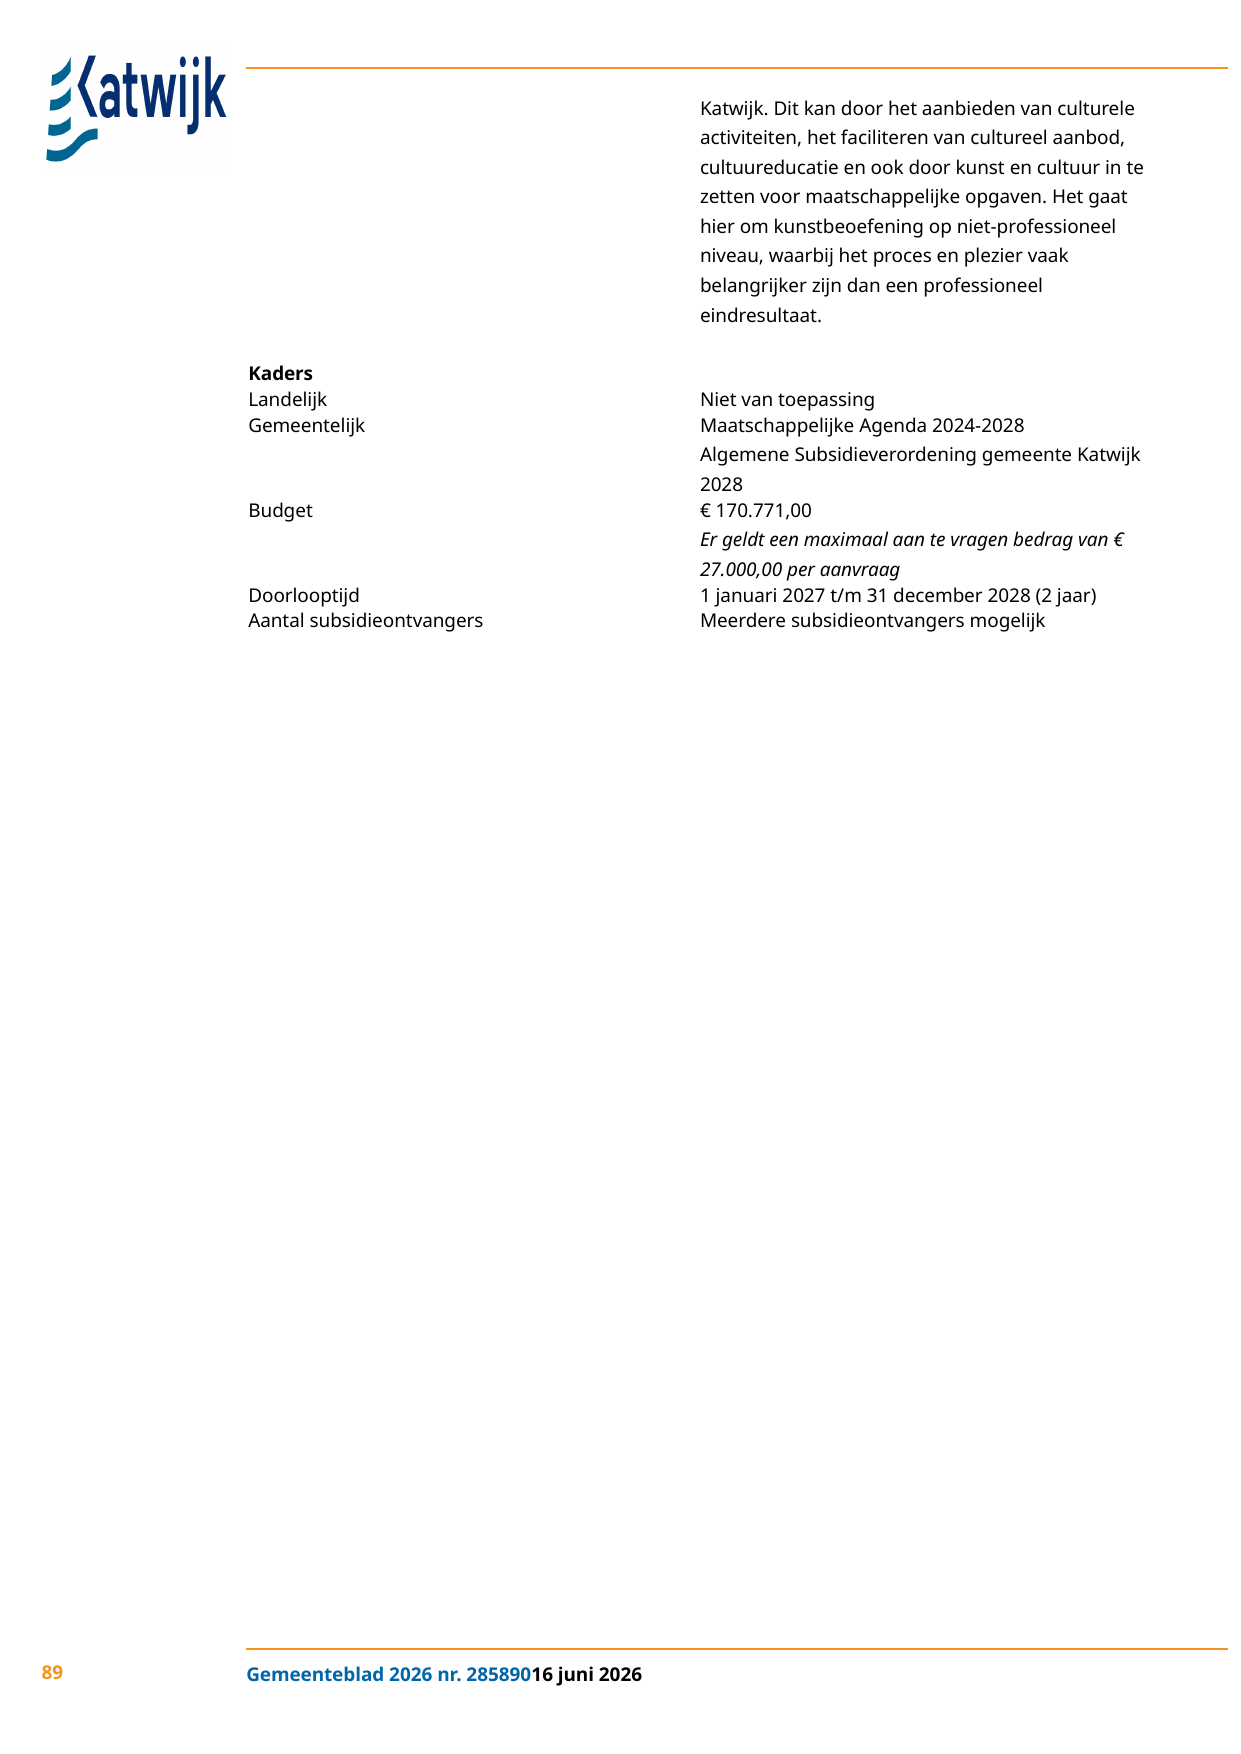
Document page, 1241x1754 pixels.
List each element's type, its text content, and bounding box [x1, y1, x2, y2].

table_cell Niet van toepassing [700, 386, 1152, 412]
table_cell Maatschappelijke Agenda 2024-2028 Algemene Subsidieverordening gemeente Katwijk 2028 [700, 412, 1152, 497]
table_cell [248, 95, 700, 328]
table_cell Katwijk. Dit kan door het aanbieden van culturele activiteiten, het faciliteren van cultureel aanbod, cultuureducatie en ook door kunst en cultuur in te zetten voor maatschappelijke opgaven. Het gaat hier om kunstbeoefening op niet-professioneel niveau, waarbij het proces en plezier vaak belangrijker zijn dan een professioneel eindresultaat. [700, 95, 1152, 328]
table_cell € 170.771,00 Er geldt een maximaal aan te vragen bedrag van € 27.000,00 per aanvraag [700, 497, 1152, 582]
table_cell Budget [248, 497, 700, 582]
table_cell Landelijk [248, 386, 700, 412]
table_header Kaders [248, 361, 1152, 386]
table_cell Doorlooptijd [248, 582, 700, 607]
table_cell Aantal subsidieontvangers [248, 608, 700, 633]
table_cell 1 januari 2027 t/m 31 december 2028 (2 jaar) [700, 582, 1152, 607]
picture [41, 47, 231, 172]
table_cell Gemeentelijk [248, 412, 700, 497]
table_cell Meerdere subsidieontvangers mogelijk [700, 608, 1152, 633]
